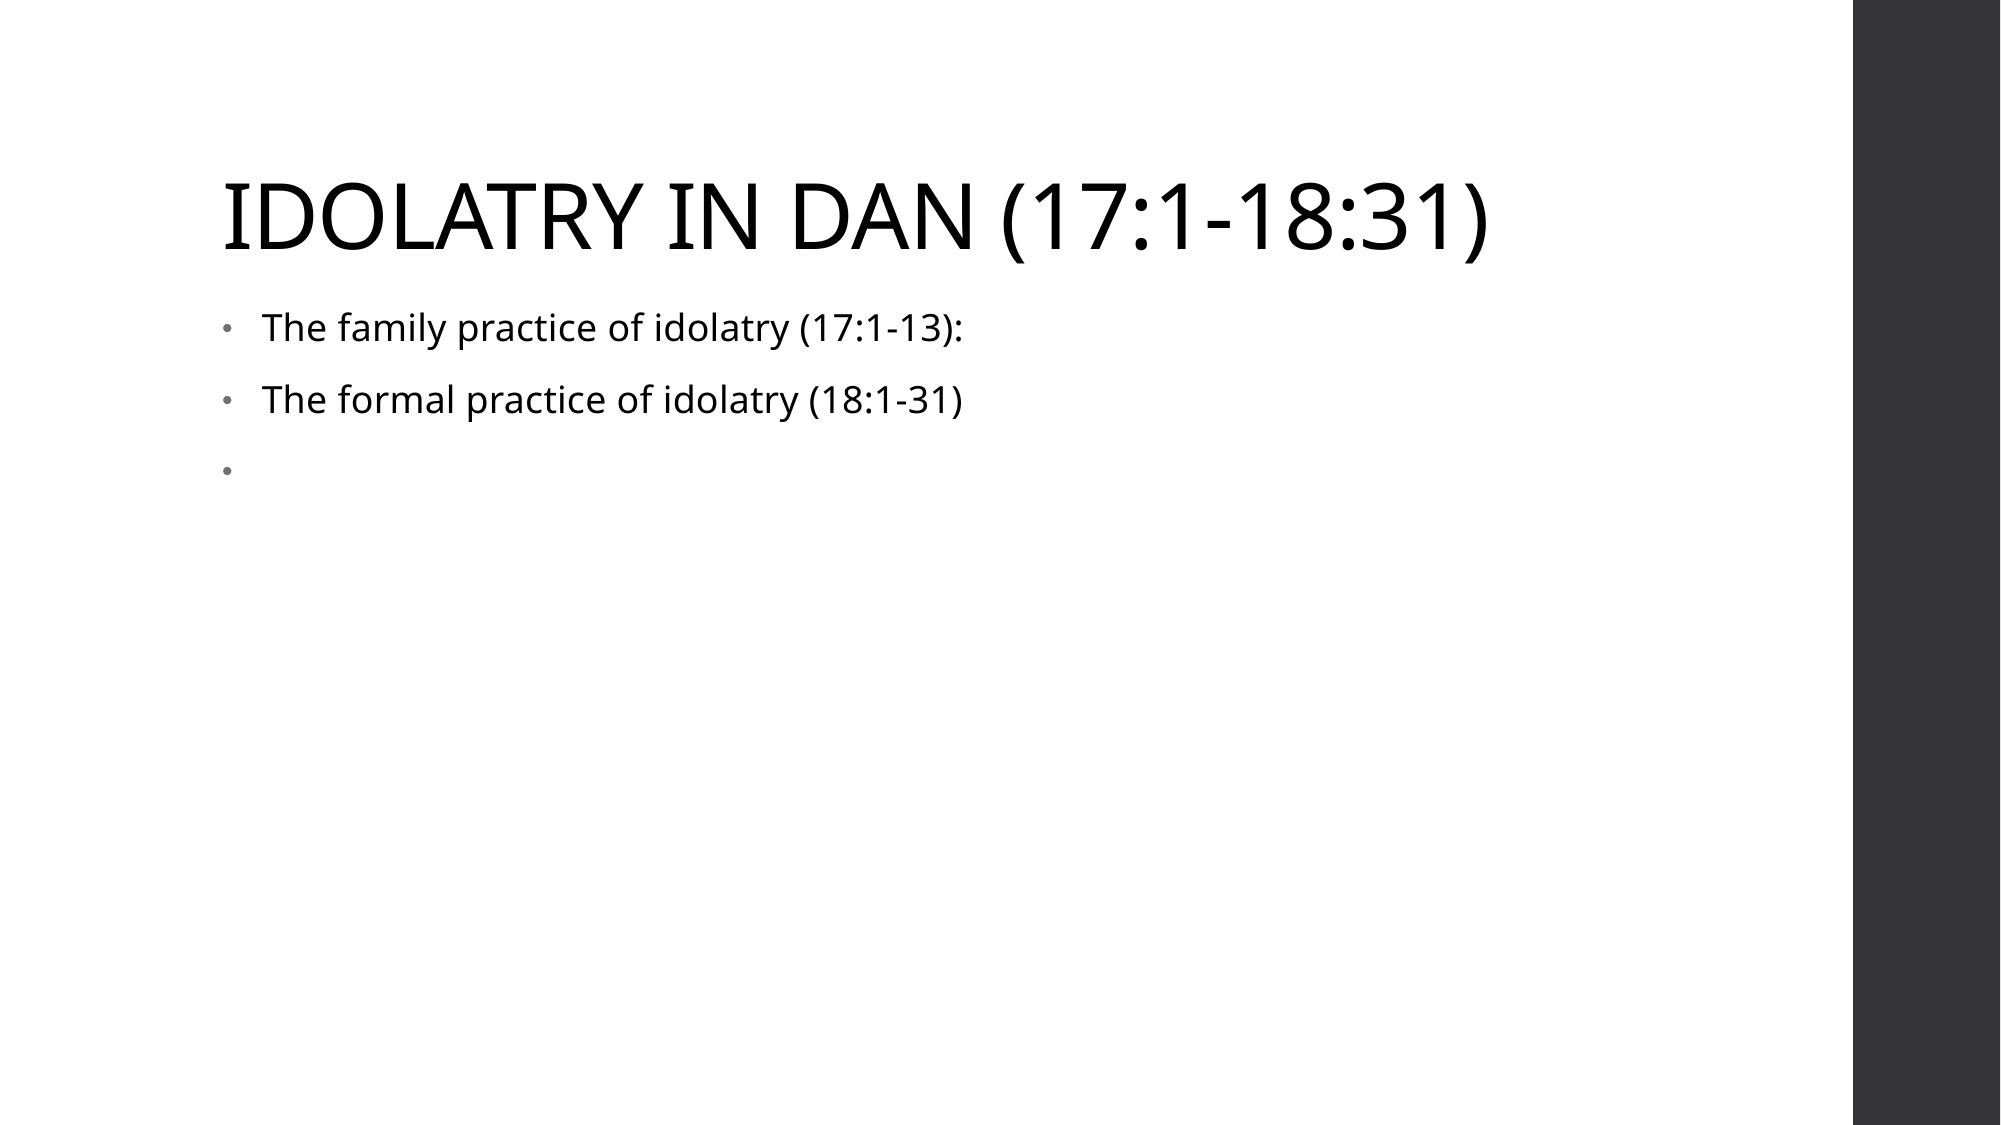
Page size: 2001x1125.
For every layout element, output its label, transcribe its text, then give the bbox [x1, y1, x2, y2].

list The family practice of idolatry (17:1-13): The formal practice of idolatry (18:1-31) [206, 299, 1617, 1014]
title IDOLATRY IN DAN (17:1-18:31) [206, 60, 1797, 278]
